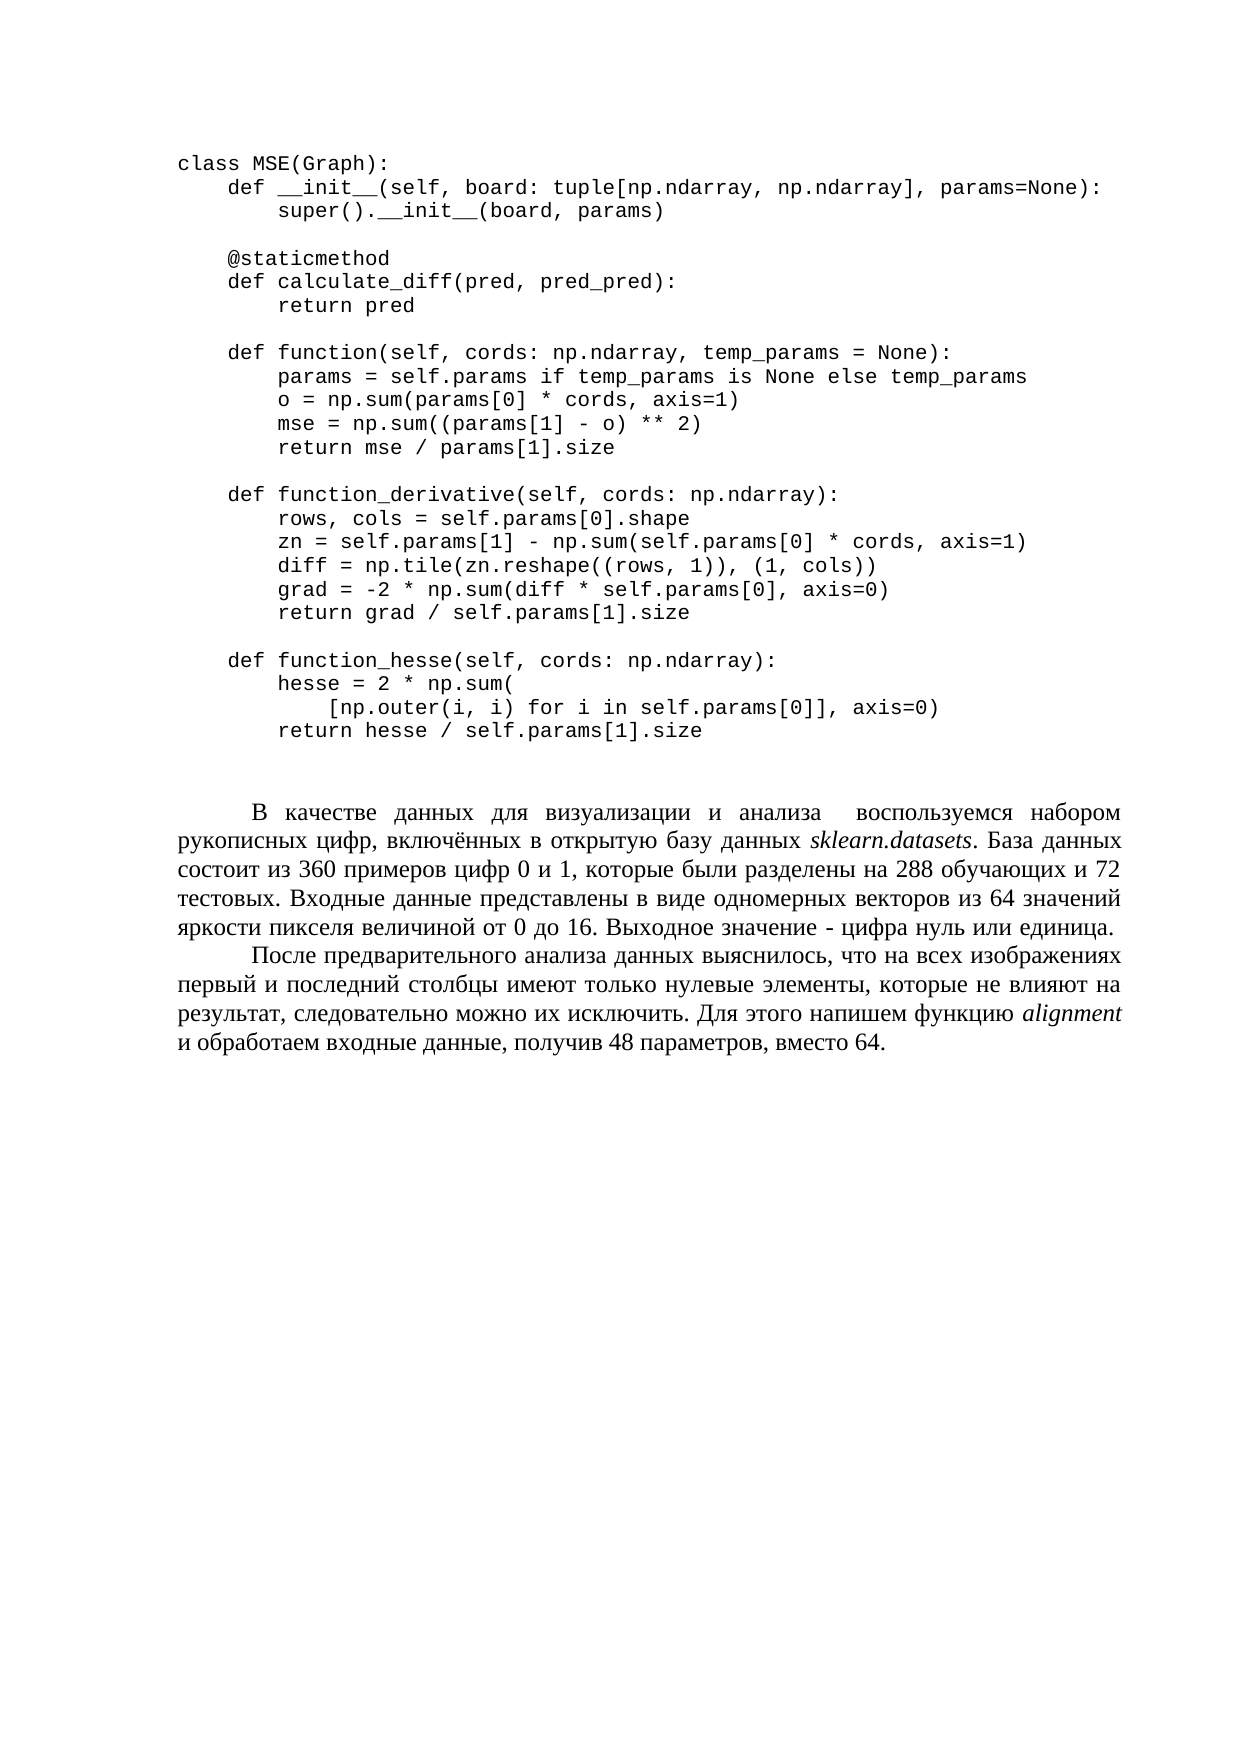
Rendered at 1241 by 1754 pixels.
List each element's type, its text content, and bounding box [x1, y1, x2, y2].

text В качестве данных для визуализации и анализа воспользуемся набором рукописных цифр, включённых в открытую базу данных sklearn.datasets. База данных состоит из 360 примеров цифр 0 и 1, которые были разделены на 288 обучающих и 72 тестовых. Входные данные представлены в виде одномерных векторов из 64 значений яркости пикселя величиной от 0 до 16. Выходное значение - цифра нуль или единица. После предварительного анализа данных выяснилось, что на всех изображениях первый и последний столбцы имеют только нулевые элементы, которые не влияют на результат, следовательно можно их исключить. Для этого напишем функцию alignment и обработаем входные данные, получив 48 параметров, вместо 64. [177, 797, 1122, 1056]
